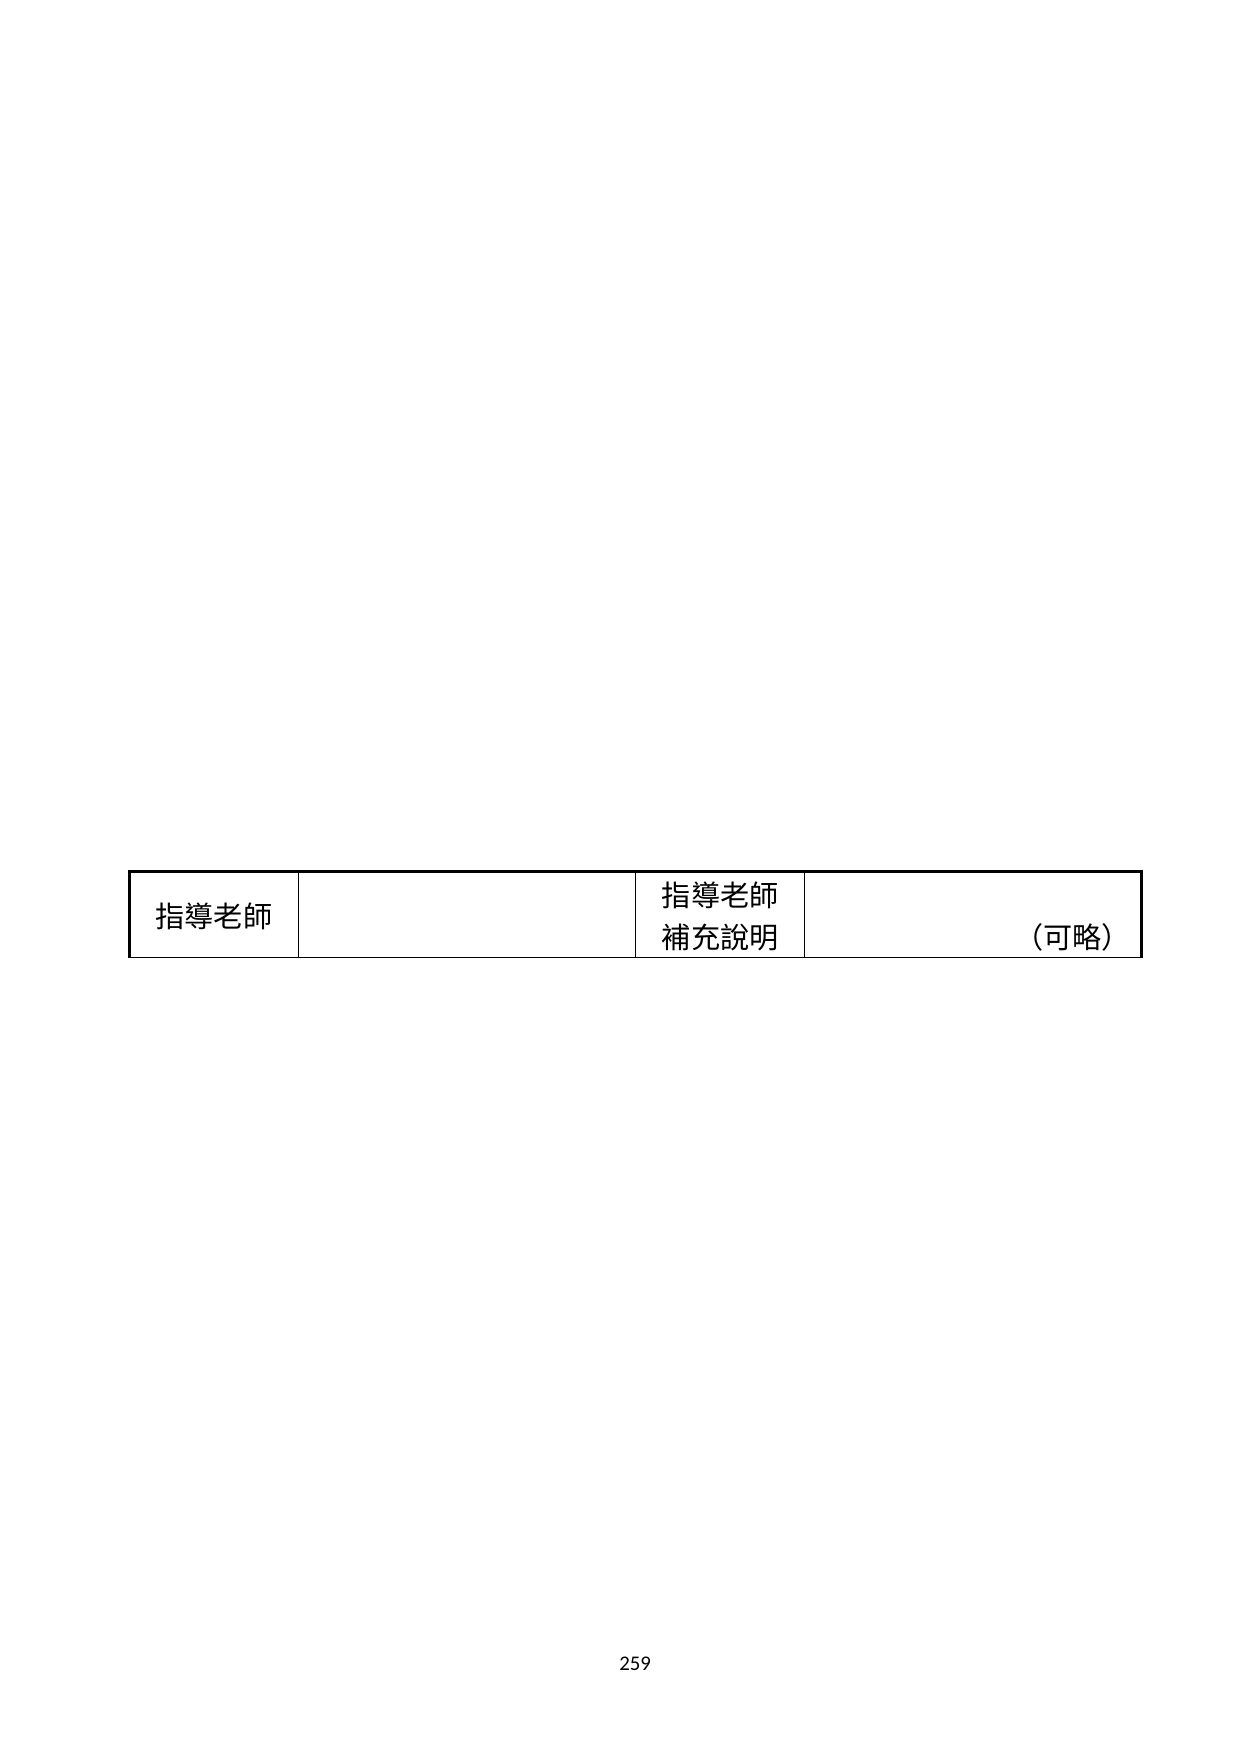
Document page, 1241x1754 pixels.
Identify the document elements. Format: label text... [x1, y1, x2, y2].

table_cell 指導老師 補充說明 [636, 873, 804, 957]
table_cell [299, 873, 635, 957]
table_cell 指導老師 [131, 873, 298, 957]
table_cell （可略） [805, 873, 1140, 957]
